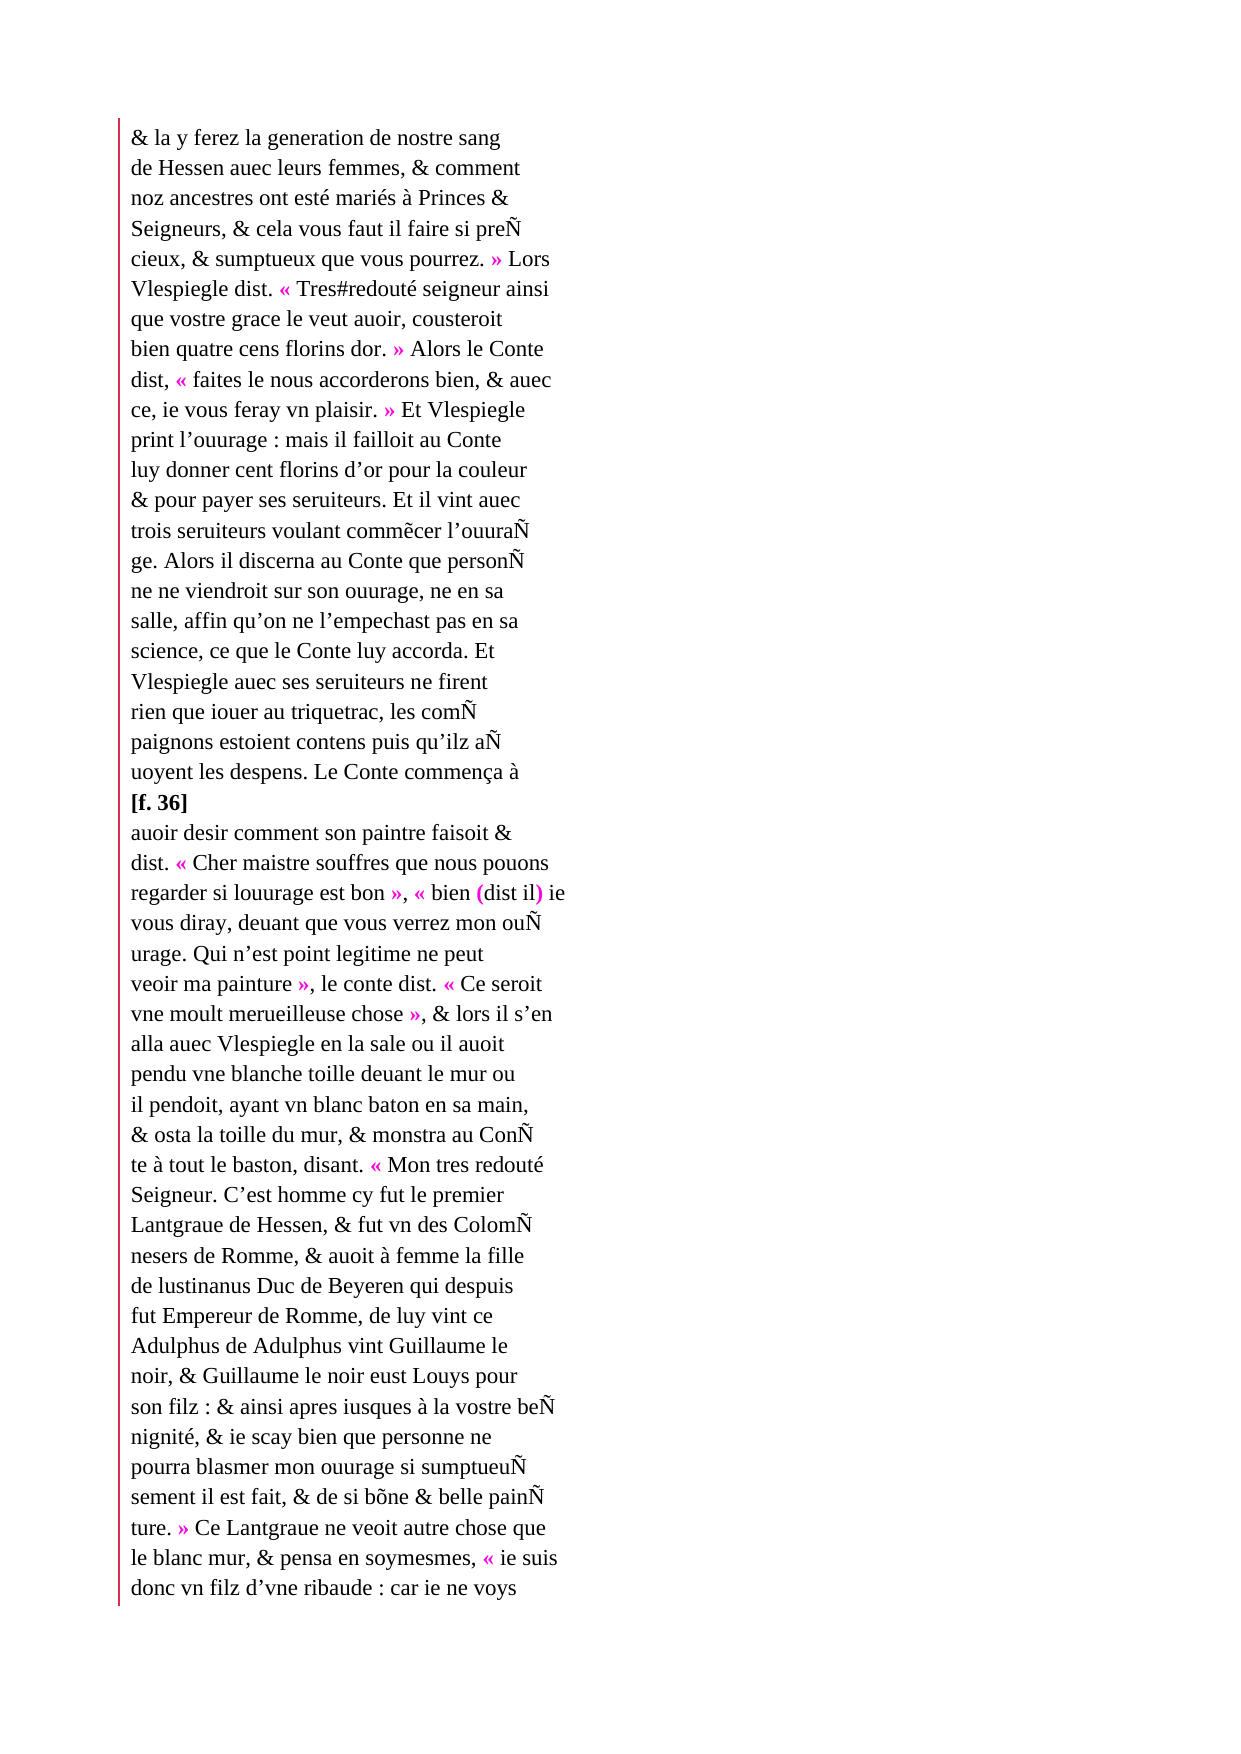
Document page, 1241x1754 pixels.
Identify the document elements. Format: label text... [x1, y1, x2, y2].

text & la y ferez la generation de nostre sang de Hessen auec leurs femmes, & comment noz ancestres ont esté mariés à Princes & Seigneurs, & cela vous faut il faire si preÑ cieux, & sumptueux que vous pourrez. » Lors Vlespiegle dist. « Tres#redouté seigneur ainsi que vostre grace le veut auoir, cousteroit bien quatre cens florins dor. » Alors le Conte dist, « faites le nous accorderons bien, & auec ce, ie vous feray vn plaisir. » Et Vlespiegle print l’ouurage : mais il failloit au Conte luy donner cent florins d’or pour la couleur & pour payer ses seruiteurs. Et il vint auec trois seruiteurs voulant commẽcer l’ouuraÑ ge. Alors il discerna au Conte que personÑ ne ne viendroit sur son ouurage, ne en sa salle, affin qu’on ne l’empechast pas en sa science, ce que le Conte luy accorda. Et Vlespiegle auec ses seruiteurs ne firent rien que iouer au triquetrac, les comÑ paignons estoient contens puis qu’ilz aÑ uoyent les despens. Le Conte commença à [f. 36] auoir desir comment son paintre faisoit & dist. « Cher maistre souffres que nous pouons regarder si louurage est bon », « bien (dist il) ie vous diray, deuant que vous verrez mon ouÑ urage. Qui n’est point legitime ne peut veoir ma painture », le conte dist. « Ce seroit vne moult merueilleuse chose », & lors il s’en alla auec Vlespiegle en la sale ou il auoit pendu vne blanche toille deuant le mur ou il pendoit, ayant vn blanc baton en sa main, & osta la toille du mur, & monstra au ConÑ te à tout le baston, disant. « Mon tres redouté Seigneur. C’est homme cy fut le premier Lantgraue de Hessen, & fut vn des ColomÑ nesers de Romme, & auoit à femme la fille de lustinanus Duc de Beyeren qui despuis fut Empereur de Romme, de luy vint ce Adulphus de Adulphus vint Guillaume le noir, & Guillaume le noir eust Louys pour son filz : & ainsi apres iusques à la vostre beÑ nignité, & ie scay bien que personne ne pourra blasmer mon ouurage si sumptueuÑ sement il est fait, & de si bõne & belle painÑ ture. » Ce Lantgraue ne veoit autre chose que le blanc mur, & pensa en soymesmes, « ie suis donc vn filz d’vne ribaude : car ie ne voys [120, 118, 1122, 1606]
